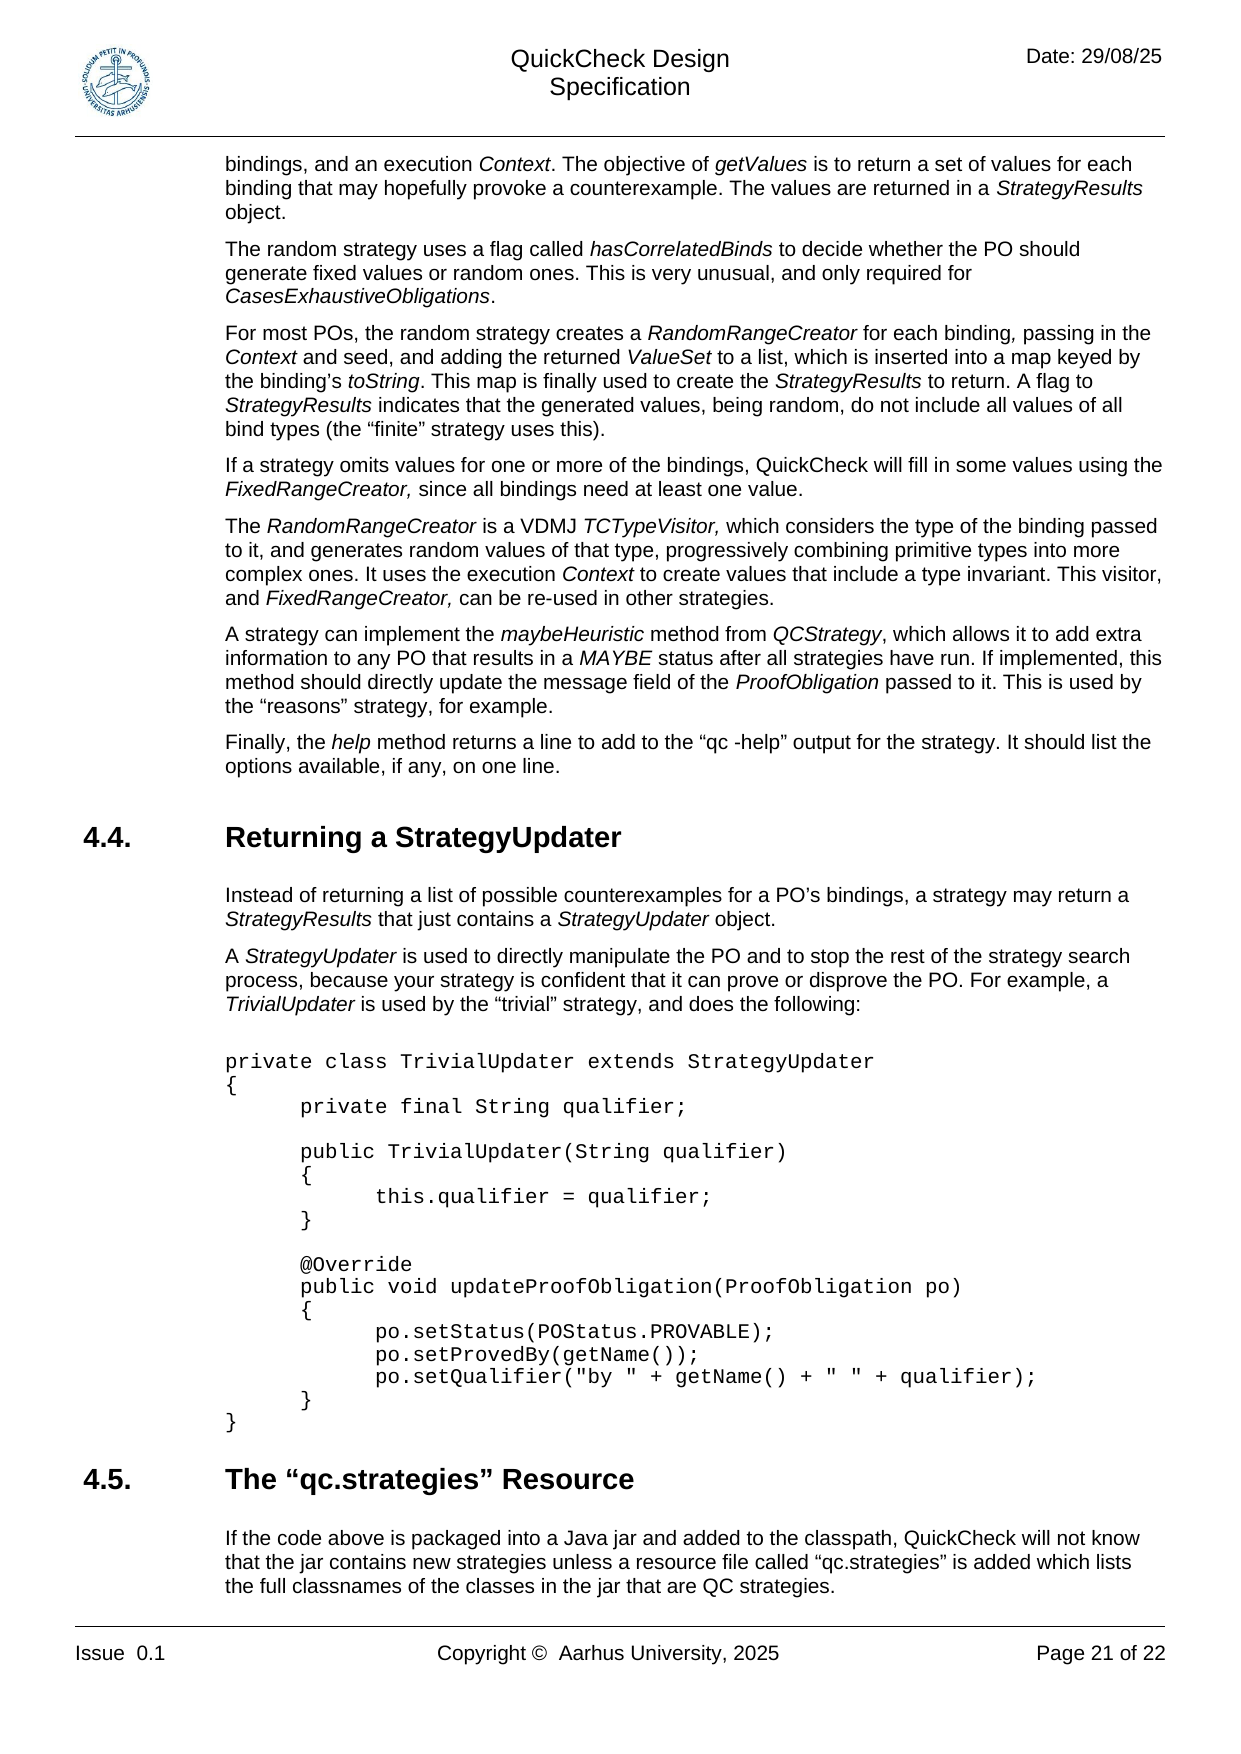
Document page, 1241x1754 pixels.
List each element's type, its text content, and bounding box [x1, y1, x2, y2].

text private final String qualifier; [225, 1096, 1165, 1118]
text } [225, 1388, 1165, 1411]
text Instead of returning a list of possible counterexamples for a PO’s bindings, a strategy may return a StrategyResults that just contains a StrategyUpdater object. [225, 883, 1165, 931]
text po.setProvedBy(getName()); [225, 1343, 1165, 1366]
text If the code above is packaged into a Java jar and added to the classpath, QuickCheck will not know that the jar contains new strategies unless a resource file called “qc.strategies” is added which lists the full classnames of the classes in the jar that are QC strategies. [225, 1526, 1165, 1598]
text A StrategyUpdater is used to directly manipulate the PO and to stop the rest of the strategy search process, because your strategy is confident that it can prove or disprove the PO. For example, a TrivialUpdater is used by the “trivial” strategy, and does the following: [225, 944, 1165, 1016]
text public void updateProofObligation(ProofObligation po) [225, 1276, 1165, 1298]
text public TrivialUpdater(String qualifier) [225, 1141, 1165, 1163]
text } [225, 1411, 1165, 1433]
text @Override [225, 1253, 1165, 1276]
subtitle Returning a StrategyUpdater [75, 821, 1165, 853]
text Finally, the help method returns a line to add to the “qc -help” output for the strategy. It should list the options available, if any, on one line. [225, 731, 1165, 778]
text { [225, 1073, 1165, 1096]
text For most POs, the random strategy creates a RandomRangeCreator for each binding, passing in the Context and seed, and adding the returned ValueSet to a list, which is inserted into a map keyed by the binding’s toString. This map is finally used to create the StrategyResults to return. A flag to StrategyResults indicates that the generated values, being random, do not include all values of all bind types (the “finite” strategy uses this). [225, 321, 1165, 441]
picture [78, 44, 153, 120]
text If a strategy omits values for one or more of the bindings, QuickCheck will fill in some values using the FixedRangeCreator, since all bindings need at least one value. [225, 453, 1165, 501]
text po.setQualifier("by " + getName() + " " + qualifier); [225, 1366, 1165, 1388]
text bindings, and an execution Context. The objective of getValues is to return a set of values for each binding that may hopefully provoke a counterexample. The values are returned in a StrategyResults object. [225, 152, 1165, 224]
text { [225, 1298, 1165, 1321]
text this.qualifier = qualifier; [225, 1186, 1165, 1208]
text { [225, 1163, 1165, 1186]
text The random strategy uses a flag called hasCorrelatedBinds to decide whether the PO should generate fixed values or random ones. This is very unusual, and only required for CasesExhaustiveObligations. [225, 237, 1165, 309]
text The RandomRangeCreator is a VDMJ TCTypeVisitor, which considers the type of the binding passed to it, and generates random values of that type, progressively combining primitive types into more complex ones. It uses the execution Context to create values that include a type invariant. This visitor, and FixedRangeCreator, can be re-used in other strategies. [225, 514, 1165, 610]
text private class TrivialUpdater extends StrategyUpdater [225, 1051, 1165, 1073]
text } [225, 1208, 1165, 1231]
text po.setStatus(POStatus.PROVABLE); [225, 1321, 1165, 1343]
subtitle The “qc.strategies” Resource [75, 1463, 1165, 1496]
text A strategy can implement the maybeHeuristic method from QCStrategy, which allows it to add extra information to any PO that results in a MAYBE status after all strategies have run. If implemented, this method should directly update the message field of the ProofObligation passed to it. This is used by the “reasons” strategy, for example. [225, 622, 1165, 718]
